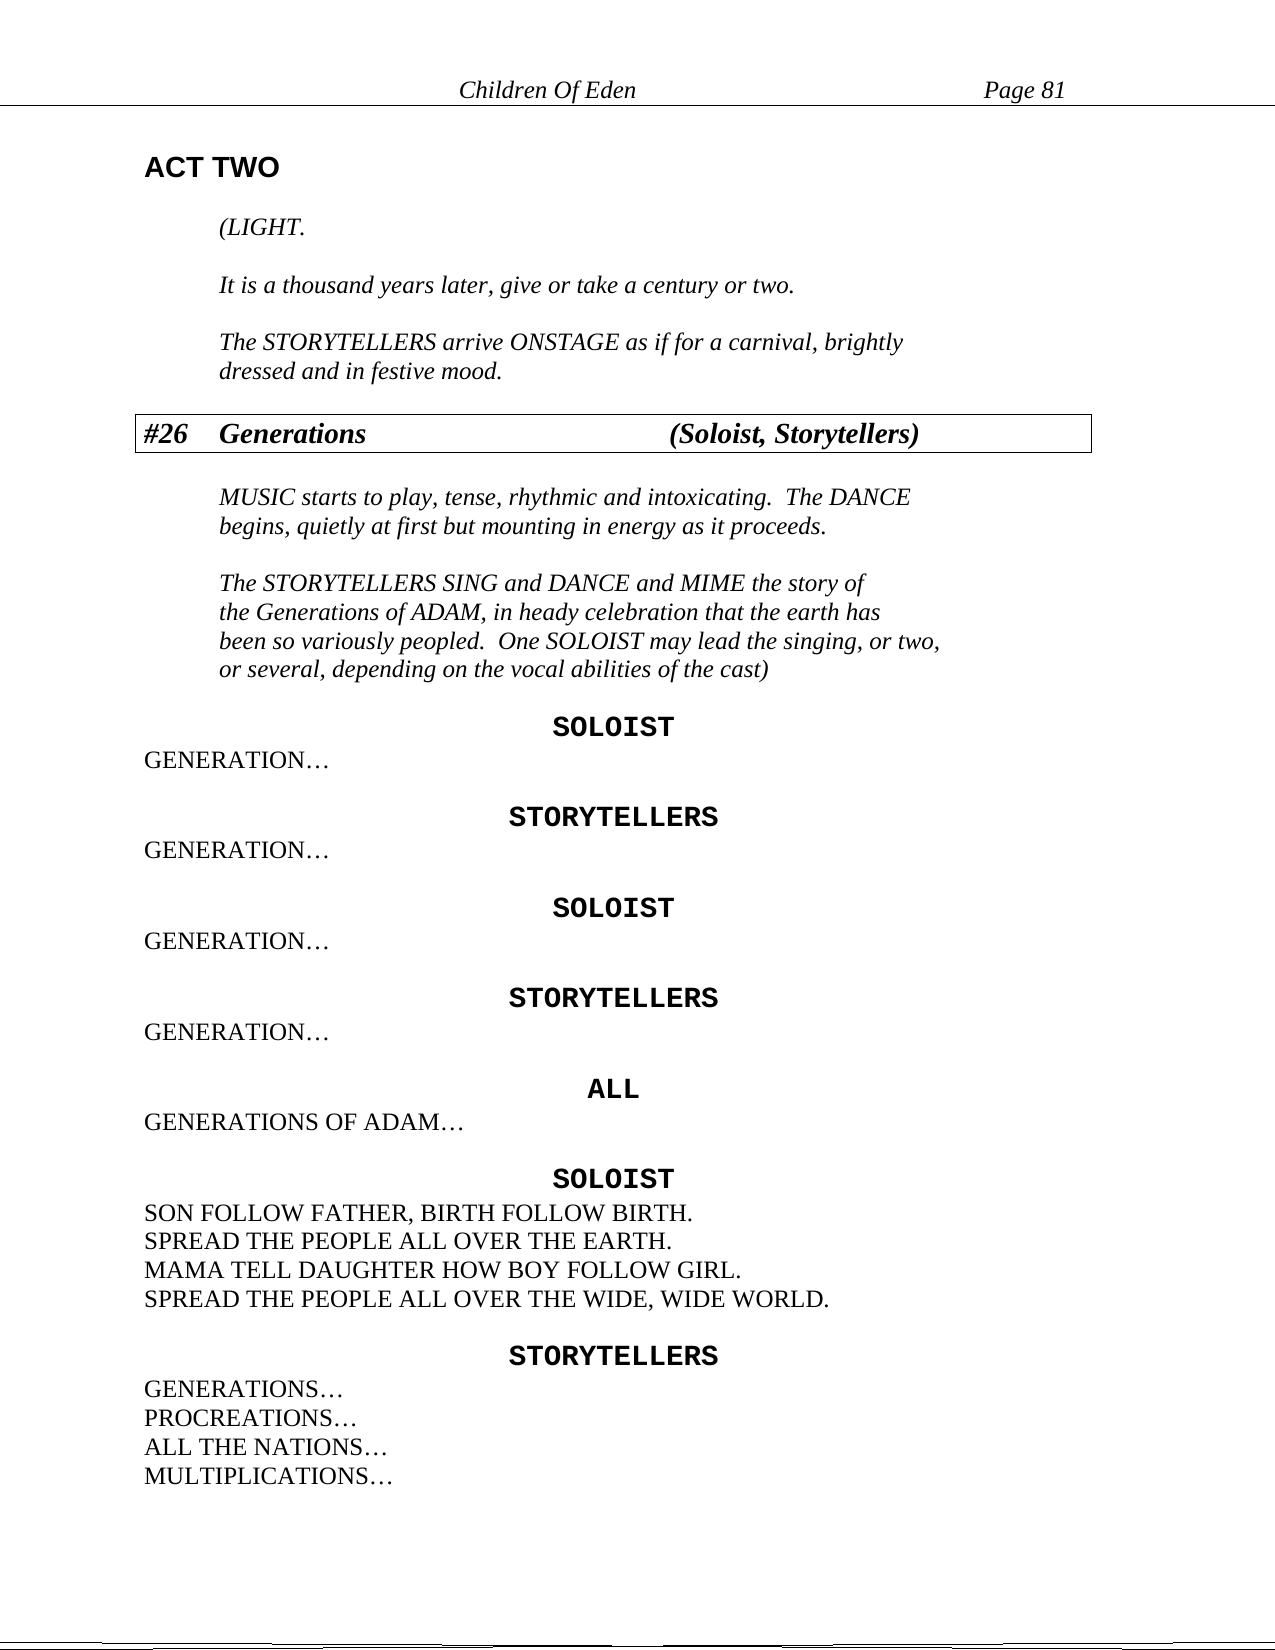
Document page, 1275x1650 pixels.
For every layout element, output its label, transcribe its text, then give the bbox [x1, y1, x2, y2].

text dressed and in festive mood. [144, 356, 1083, 385]
text or several, depending on the vocal abilities of the cast) [144, 654, 1083, 683]
text ALL THE NATIONS… [144, 1432, 1083, 1461]
text PROCREATIONS… [144, 1403, 1083, 1432]
text #26 Generations (Soloist, Storytellers) [136, 415, 1091, 452]
subtitle SOLOIST [144, 712, 1083, 745]
text ACT TWO [144, 150, 1083, 183]
text GENERATION… [144, 1017, 1083, 1045]
text MULTIPLICATIONS… [144, 1461, 1083, 1489]
text GENERATIONS… [144, 1374, 1083, 1403]
text SPREAD THE PEOPLE ALL OVER THE WIDE, WIDE WORLD. [144, 1284, 1083, 1313]
subtitle STORYTELLERS [144, 1341, 1083, 1374]
subtitle SOLOIST [144, 893, 1083, 926]
text It is a thousand years later, give or take a century or two. [144, 270, 1083, 298]
text GENERATIONS OF ADAM… [144, 1107, 1083, 1136]
text been so variously peopled. One SOLOIST may lead the singing, or two, [144, 626, 1083, 654]
text MUSIC starts to play, tense, rhythmic and intoxicating. The DANCE [144, 482, 1083, 511]
text begins, quietly at first but mounting in energy as it proceeds. [144, 511, 1083, 539]
subtitle STORYTELLERS [144, 984, 1083, 1017]
text (LIGHT. [144, 212, 1083, 241]
text The STORYTELLERS SING and DANCE and MIME the story of [144, 568, 1083, 597]
subtitle ALL [144, 1074, 1083, 1107]
subtitle SOLOIST [144, 1165, 1083, 1198]
text SPREAD THE PEOPLE ALL OVER THE EARTH. [144, 1226, 1083, 1255]
text the Generations of ADAM, in heady celebration that the earth has [144, 597, 1083, 626]
text GENERATION… [144, 926, 1083, 955]
text GENERATION… [144, 836, 1083, 864]
text SON FOLLOW FATHER, BIRTH FOLLOW BIRTH. [144, 1198, 1083, 1226]
text The STORYTELLERS arrive ONSTAGE as if for a carnival, brightly [144, 327, 1083, 356]
text GENERATION… [144, 745, 1083, 774]
text MAMA TELL DAUGHTER HOW BOY FOLLOW GIRL. [144, 1255, 1083, 1284]
subtitle STORYTELLERS [144, 803, 1083, 836]
